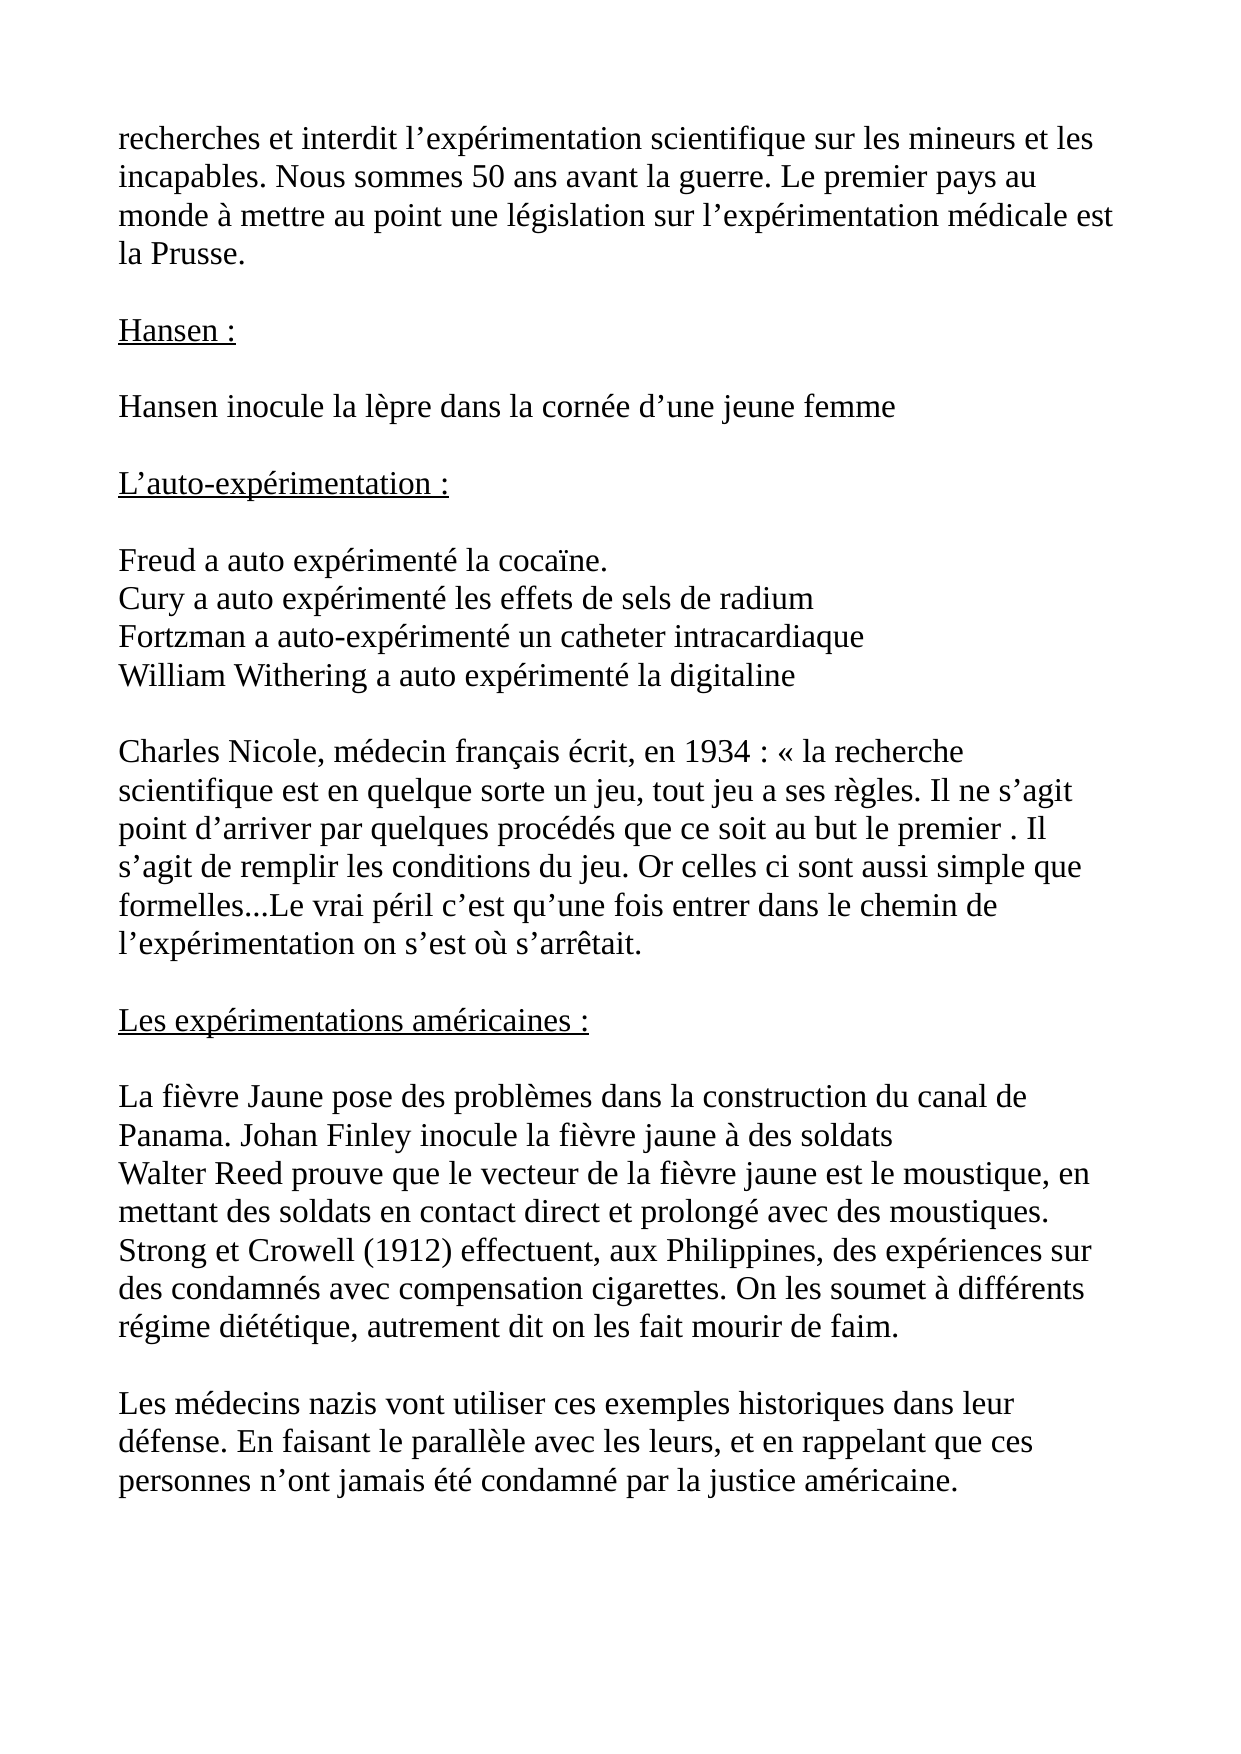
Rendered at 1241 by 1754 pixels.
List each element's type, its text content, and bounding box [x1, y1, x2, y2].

text Hansen : [118, 310, 1122, 348]
text L’auto-expérimentation : [118, 463, 1122, 501]
text Freud a auto expérimenté la cocaïne. [118, 540, 1122, 578]
text Walter Reed prouve que le vecteur de la fièvre jaune est le moustique, en mettant des soldats en contact direct et prolongé avec des moustiques. [118, 1153, 1122, 1230]
text Cury a auto expérimenté les effets de sels de radium [118, 578, 1122, 616]
text Charles Nicole, médecin français écrit, en 1934 : « la recherche scientifique est en quelque sorte un jeu, tout jeu a ses règles. Il ne s’agit point d’arriver par quelques procédés que ce soit au but le premier . Il s’agit de remplir les conditions du jeu. Or celles ci sont aussi simple que formelles...Le vrai péril c’est qu’une fois entrer dans le chemin de l’expérimentation on s’est où s’arrêtait. [118, 731, 1122, 961]
text recherches et interdit l’expérimentation scientifique sur les mineurs et les incapables. Nous sommes 50 ans avant la guerre. Le premier pays au monde à mettre au point une législation sur l’expérimentation médicale est la Prusse. [118, 118, 1122, 271]
text Les expérimentations américaines : [118, 1000, 1122, 1038]
text La fièvre Jaune pose des problèmes dans la construction du canal de Panama. Johan Finley inocule la fièvre jaune à des soldats [118, 1076, 1122, 1153]
text Strong et Crowell (1912) effectuent, aux Philippines, des expériences sur des condamnés avec compensation cigarettes. On les soumet à différents régime diététique, autrement dit on les fait mourir de faim. [118, 1230, 1122, 1345]
text Fortzman a auto-expérimenté un catheter intracardiaque [118, 616, 1122, 655]
text Les médecins nazis vont utiliser ces exemples historiques dans leur défense. En faisant le parallèle avec les leurs, et en rappelant que ces personnes n’ont jamais été condamné par la justice américaine. [118, 1383, 1122, 1498]
text Hansen inocule la lèpre dans la cornée d’une jeune femme [118, 386, 1122, 425]
text William Withering a auto expérimenté la digitaline [118, 655, 1122, 693]
